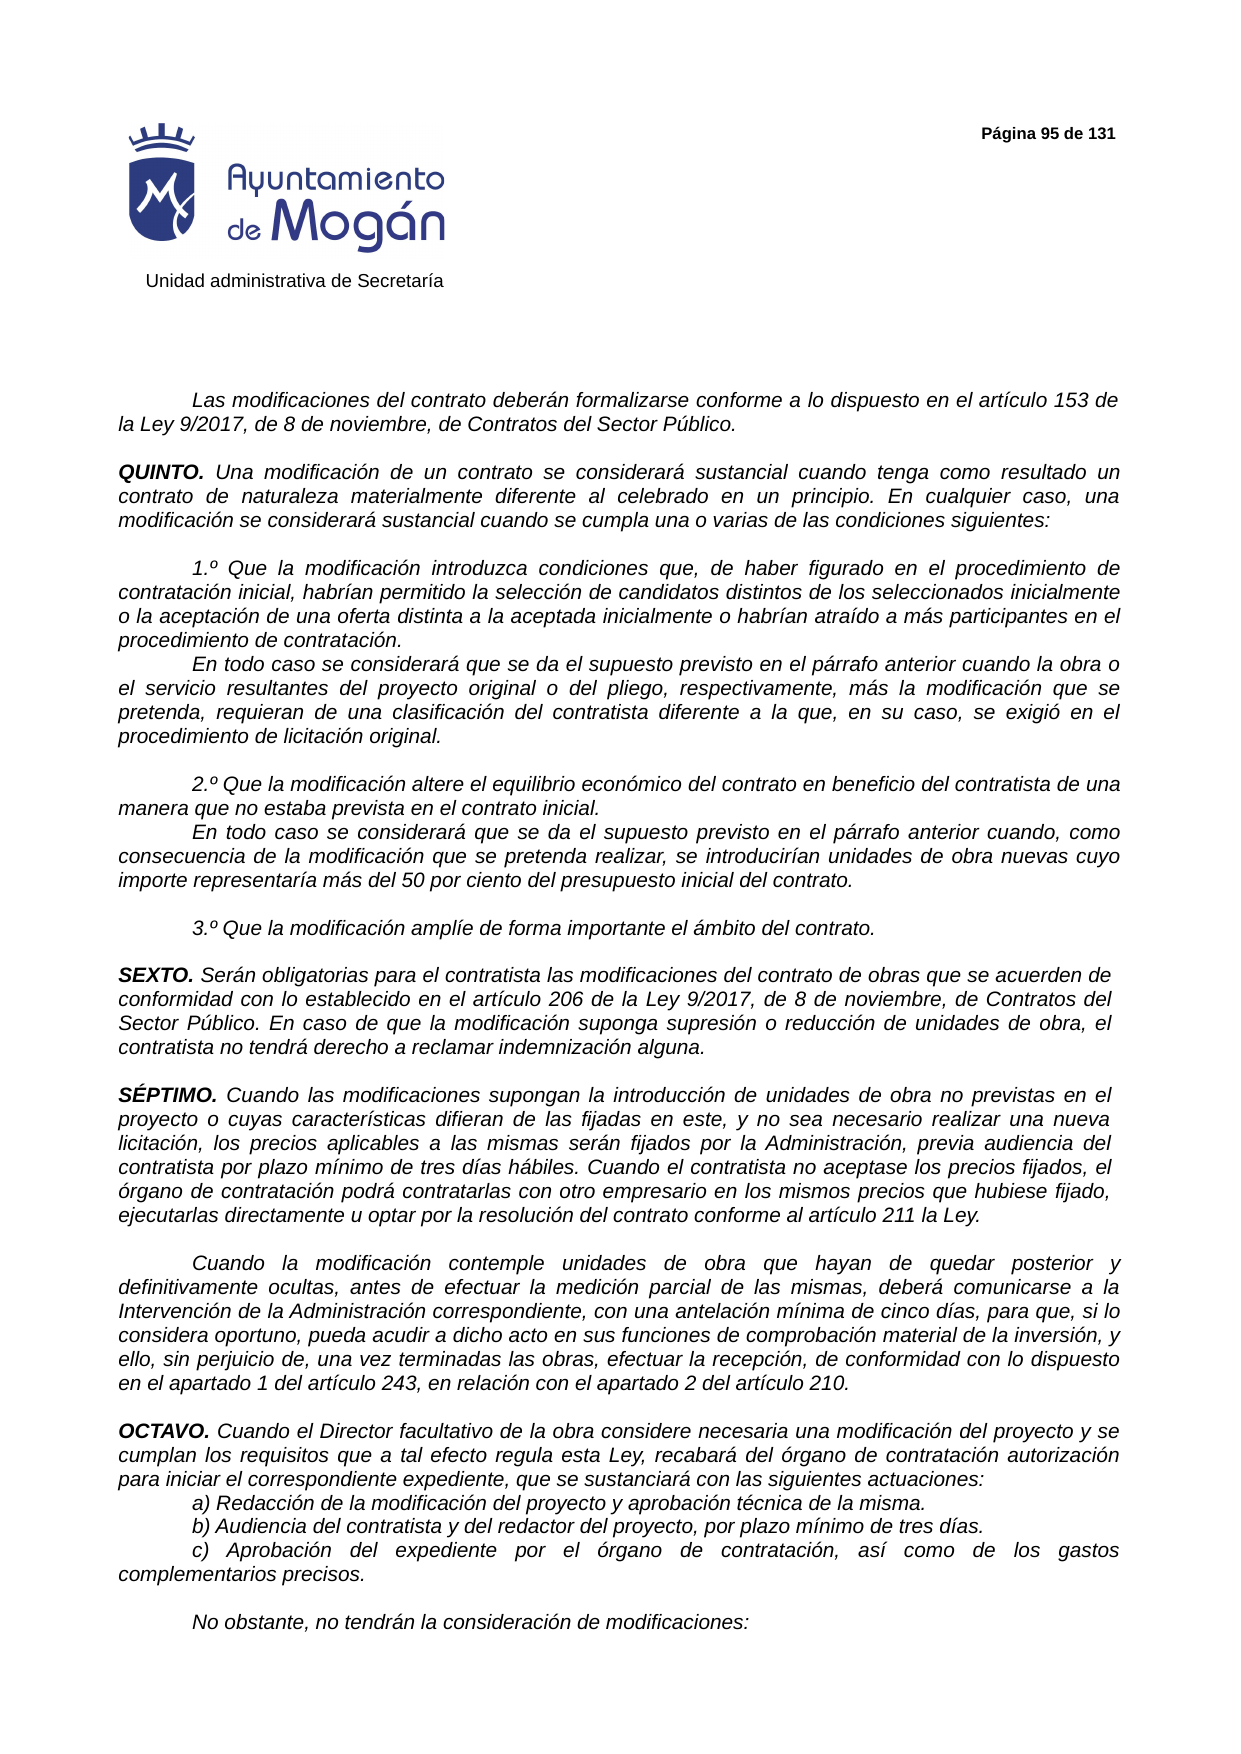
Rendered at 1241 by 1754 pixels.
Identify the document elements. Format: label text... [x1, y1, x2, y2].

text En todo caso se considerará que se da el supuesto previsto en el párrafo anterior cuando la obra o el servicio resultantes del proyecto original o del pliego, respectivamente, más la modificación que se pretenda, requieran de una clasificación del contratista diferente a la que, en su caso, se exigió en el procedimiento de licitación original. [118, 652, 1124, 748]
text 1.º Que la modificación introduzca condiciones que, de haber figurado en el procedimiento de contratación inicial, habrían permitido la selección de candidatos distintos de los seleccionados inicialmente o la aceptación de una oferta distinta a la aceptada inicialmente o habrían atraído a más participantes en el procedimiento de contratación. [118, 556, 1124, 652]
text Cuando la modificación contemple unidades de obra que hayan de quedar posterior y definitivamente ocultas, antes de efectuar la medición parcial de las mismas, deberá comunicarse a la Intervención de la Administración correspondiente, con una antelación mínima de cinco días, para que, si lo considera oportuno, pueda acudir a dicho acto en sus funciones de comprobación material de la inversión, y ello, sin perjuicio de, una vez terminadas las obras, efectuar la recepción, de conformidad con lo dispuesto en el apartado 1 del artículo 243, en relación con el apartado 2 del artículo 210. [118, 1251, 1124, 1394]
text Las modificaciones del contrato deberán formalizarse conforme a lo dispuesto en el artículo 153 de la Ley 9/2017, de 8 de noviembre, de Contratos del Sector Público. [118, 388, 1122, 436]
text OCTAVO. Cuando el Director facultativo de la obra considere necesaria una modificación del proyecto y se cumplan los requisitos que a tal efecto regula esta Ley, recabará del órgano de contratación autorización para iniciar el correspondiente expediente, que se sustanciará con las siguientes actuaciones: [118, 1418, 1124, 1490]
text 2.º Que la modificación altere el equilibrio económico del contrato en beneficio del contratista de una manera que no estaba prevista en el contrato inicial. [118, 772, 1124, 819]
text SEXTO. Serán obligatorias para el contratista las modificaciones del contrato de obras que se acuerden de conformidad con lo establecido en el artículo 206 de la Ley 9/2017, de 8 de noviembre, de Contratos del Sector Público. En caso de que la modificación suponga supresión o reducción de unidades de obra, el contratista no tendrá derecho a reclamar indemnización alguna. [118, 963, 1115, 1059]
text No obstante, no tendrán la consideración de modificaciones: [118, 1610, 1124, 1634]
picture [128, 123, 445, 259]
text b) Audiencia del contratista y del redactor del proyecto, por plazo mínimo de tres días. [118, 1514, 1124, 1538]
text c) Aprobación del expediente por el órgano de contratación, así como de los gastos complementarios precisos. [118, 1538, 1124, 1586]
text En todo caso se considerará que se da el supuesto previsto en el párrafo anterior cuando, como consecuencia de la modificación que se pretenda realizar, se introducirían unidades de obra nuevas cuyo importe representaría más del 50 por ciento del presupuesto inicial del contrato. [118, 819, 1124, 891]
text a) Redacción de la modificación del proyecto y aprobación técnica de la misma. [118, 1490, 1124, 1514]
text SÉPTIMO. Cuando las modificaciones supongan la introducción de unidades de obra no previstas en el proyecto o cuyas características difieran de las fijadas en este, y no sea necesario realizar una nueva licitación, los precios aplicables a las mismas serán fijados por la Administración, previa audiencia del contratista por plazo mínimo de tres días hábiles. Cuando el contratista no aceptase los precios fijados, el órgano de contratación podrá contratarlas con otro empresario en los mismos precios que hubiese fijado, ejecutarlas directamente u optar por la resolución del contrato conforme al artículo 211 la Ley. [118, 1083, 1115, 1227]
text 3.º Que la modificación amplíe de forma importante el ámbito del contrato. [118, 915, 1124, 939]
text QUINTO. Una modificación de un contrato se considerará sustancial cuando tenga como resultado un contrato de naturaleza materialmente diferente al celebrado en un principio. En cualquier caso, una modificación se considerará sustancial cuando se cumpla una o varias de las condiciones siguientes: [118, 460, 1124, 532]
